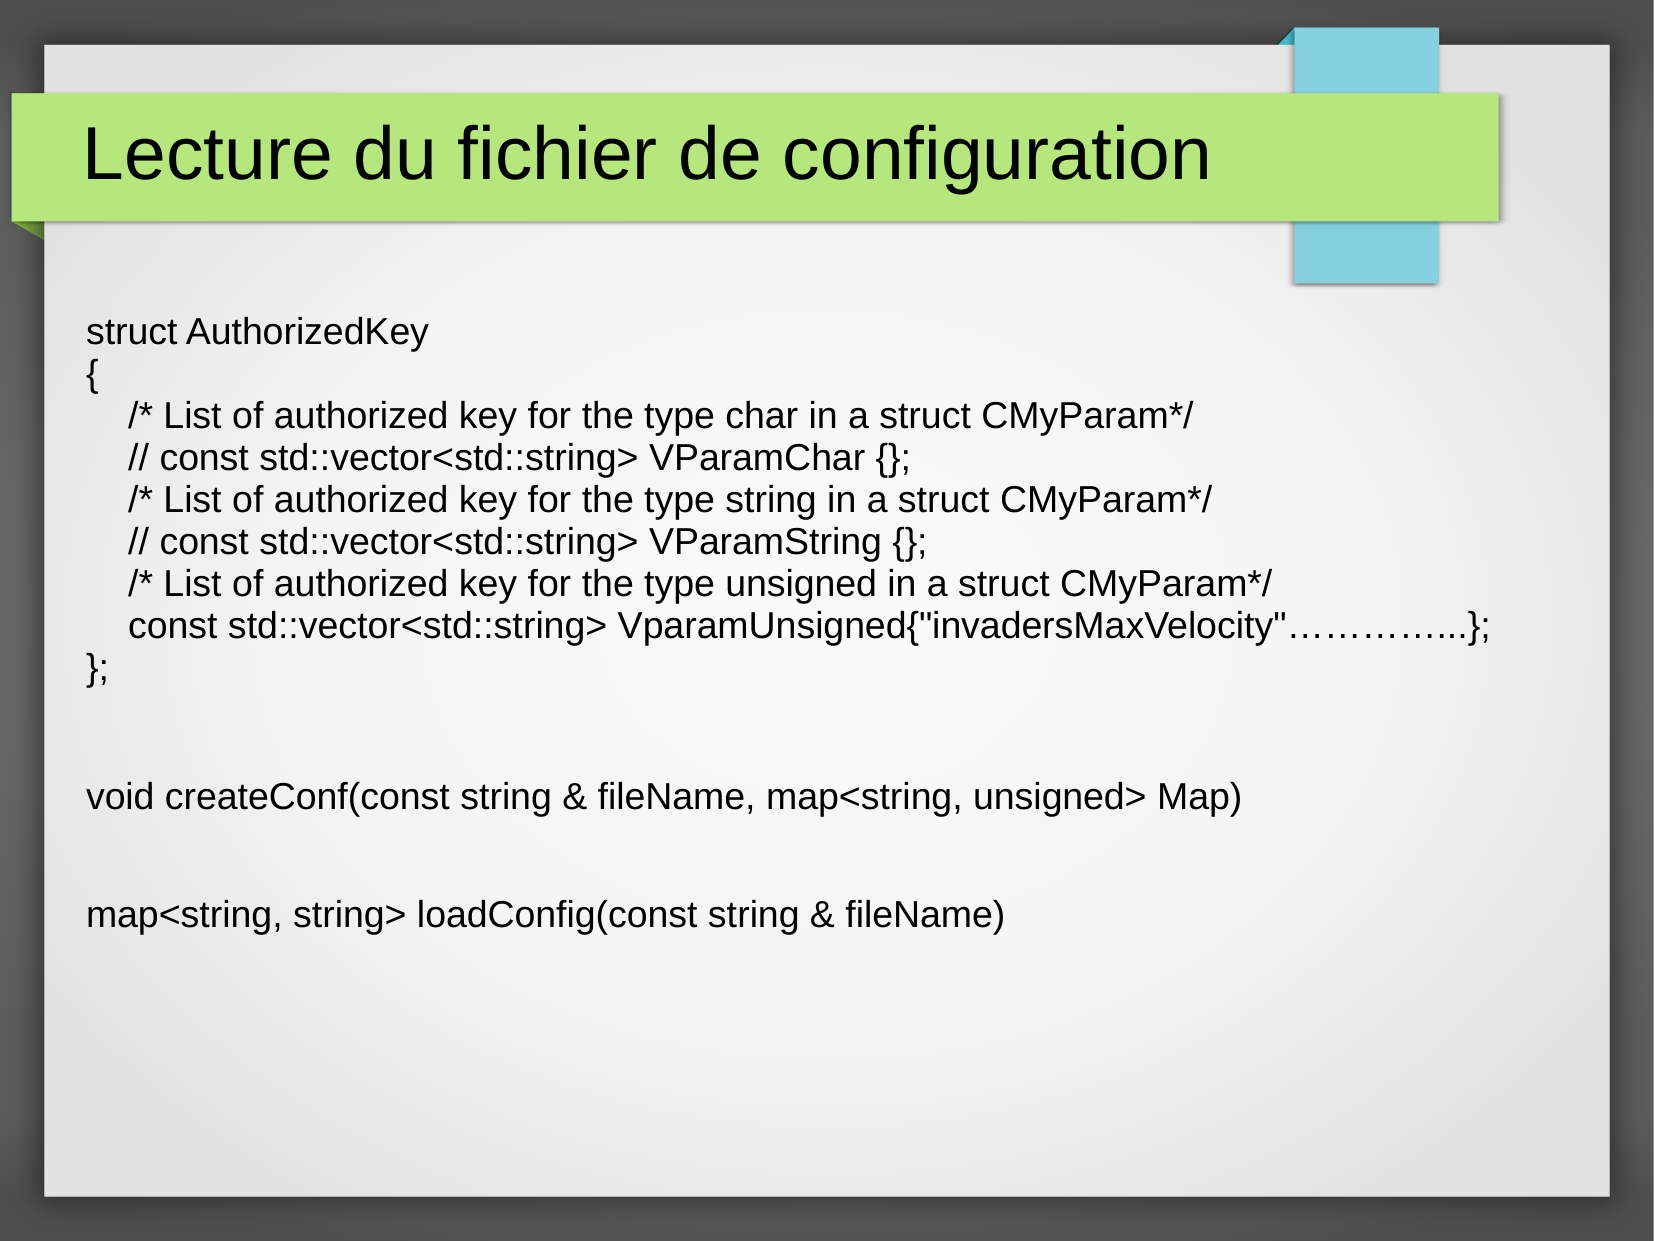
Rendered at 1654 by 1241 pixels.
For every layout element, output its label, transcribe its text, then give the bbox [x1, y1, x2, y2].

text_box map<string, string> loadConfig(const string & fileName) [71, 885, 1021, 943]
text_box void createConf(const string & fileName, map<string, unsigned> Map) [71, 767, 1258, 825]
text_box struct AuthorizedKey { /* List of authorized key for the type char in a struct CMyParam*/ // const std::vector<std::string> VParamChar {}; /* List of authorized key for the type string in a struct CMyParam*/ // const std::vector<std::string> VParamString {}; /* List of authorized key for the type unsigned in a struct CMyParam*/ const std::vector<std::string> VparamUnsigned{"invadersMaxVelocity"…………...}; }; [71, 302, 1507, 696]
title Lecture du fichier de configuration [82, 94, 1264, 213]
picture [0, 0, 1654, 1241]
